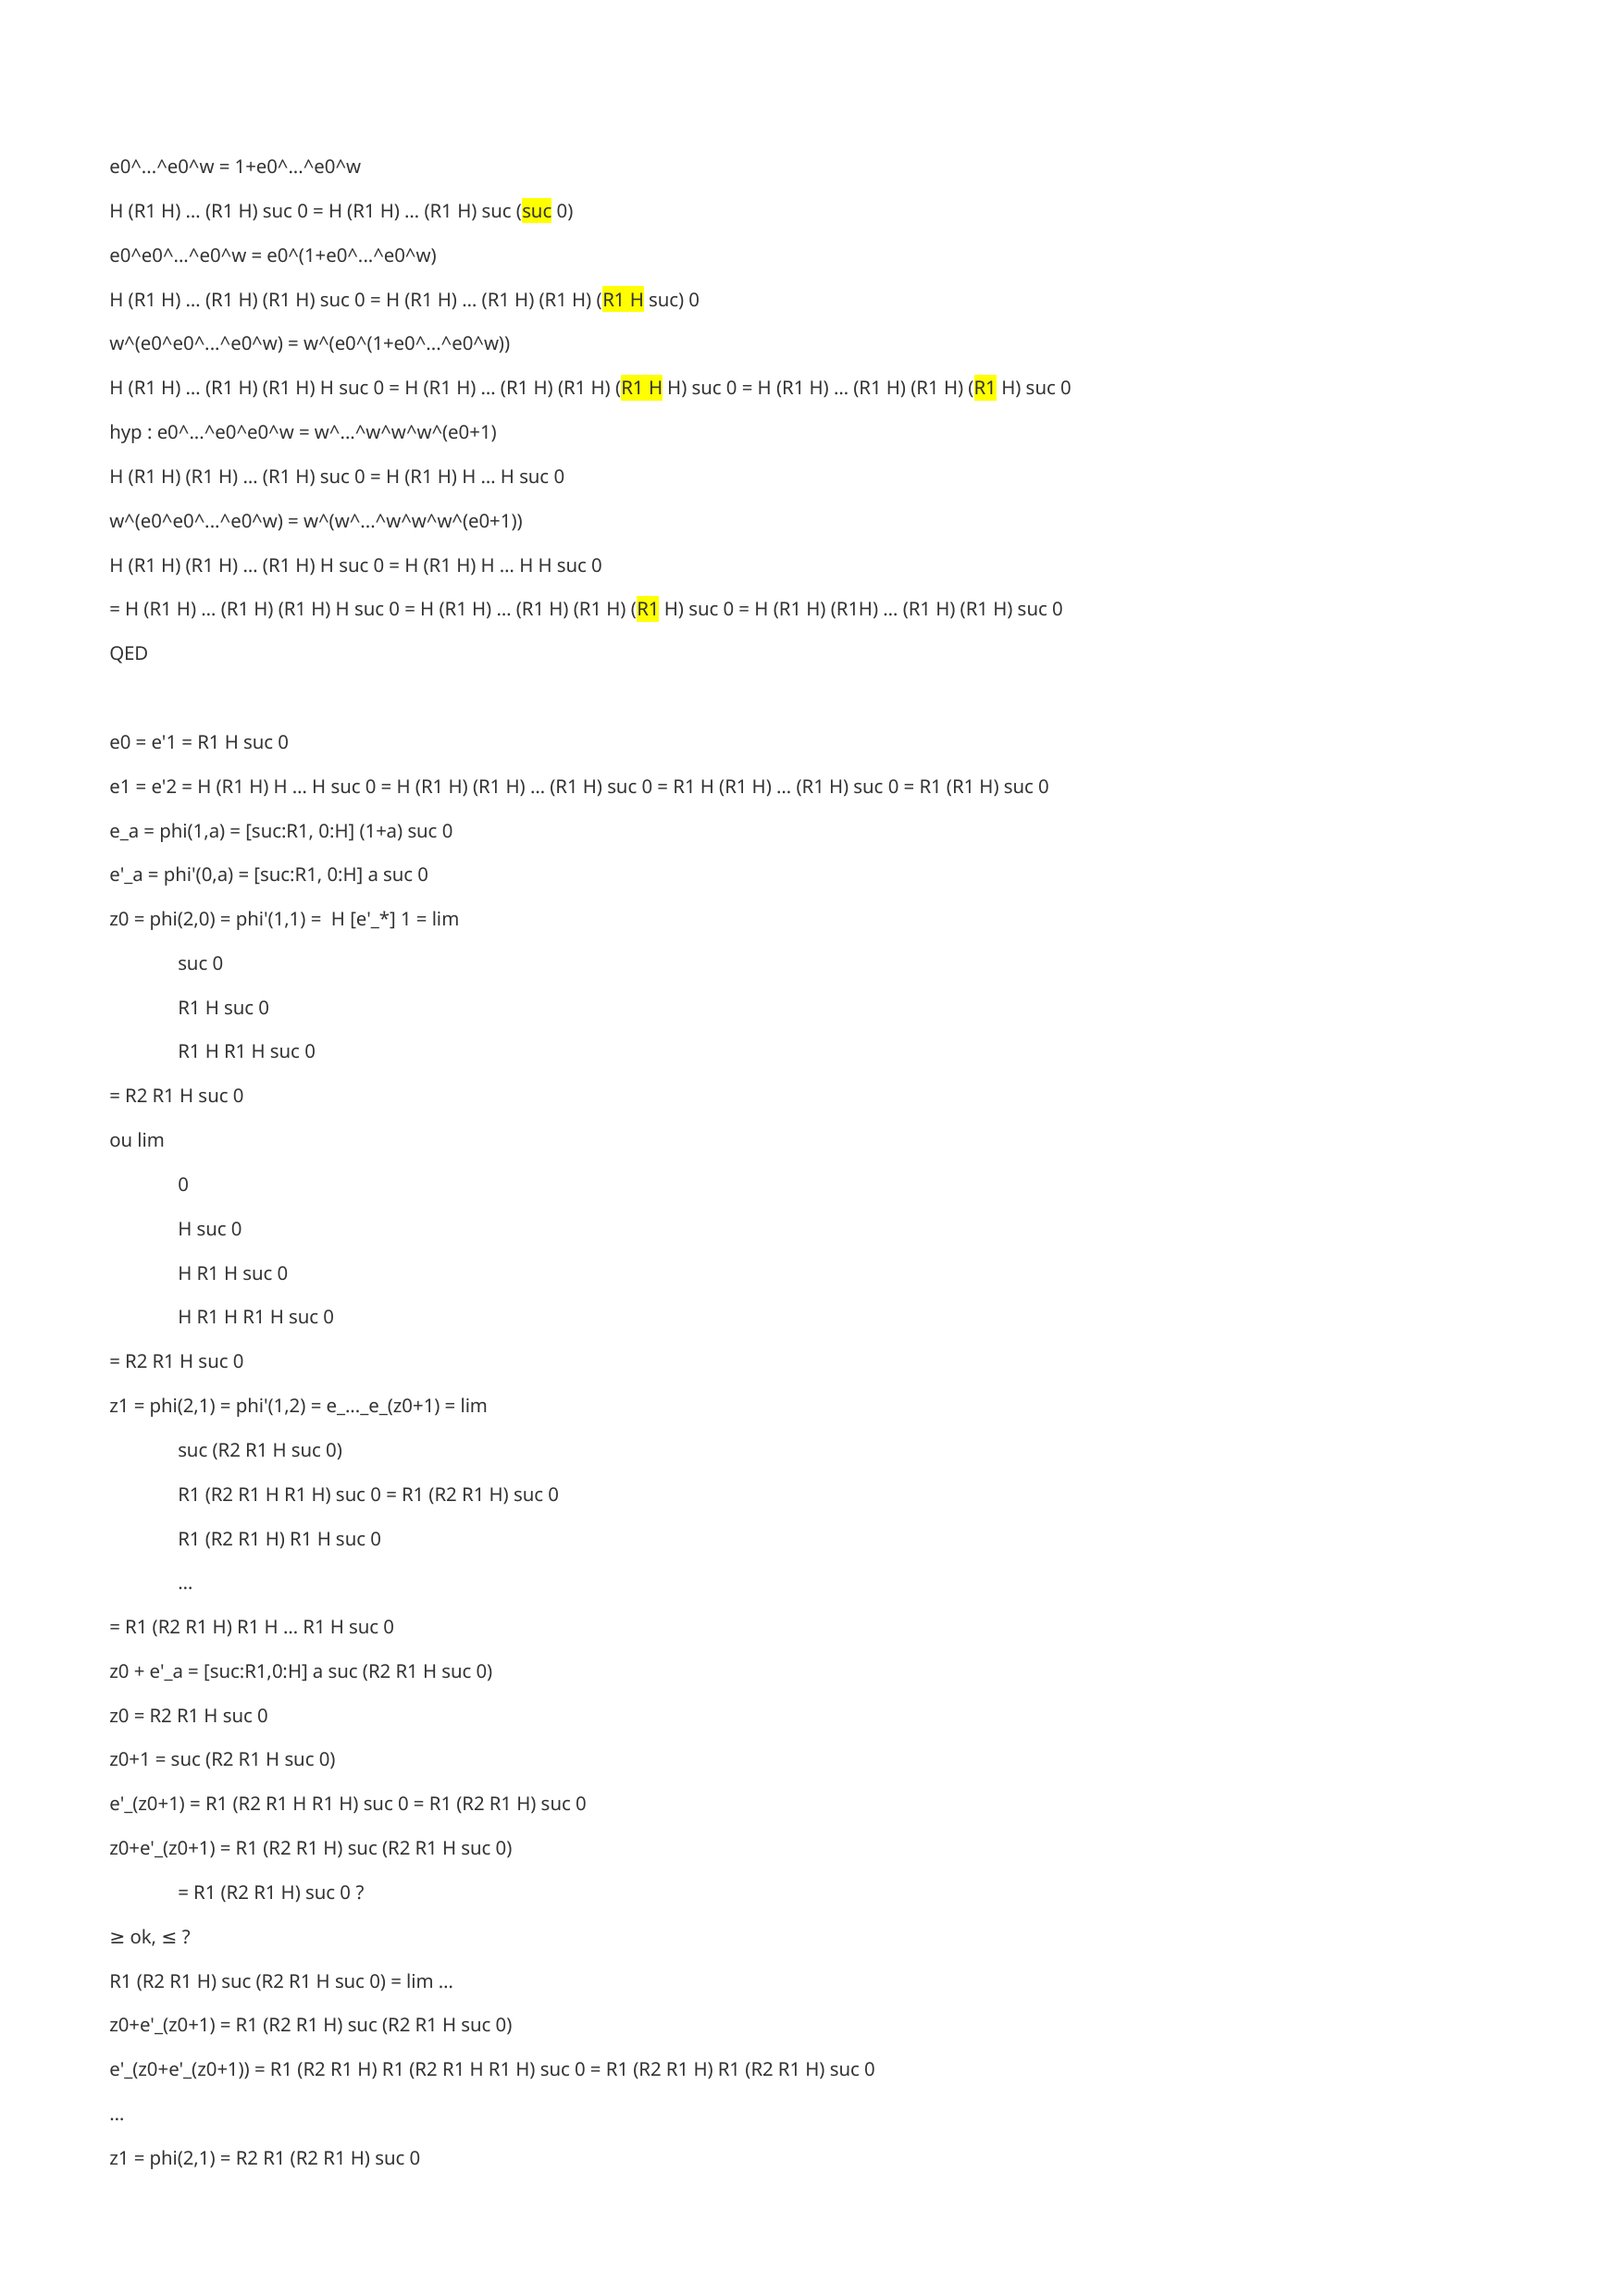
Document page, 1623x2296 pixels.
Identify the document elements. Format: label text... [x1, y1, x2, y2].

text e1 = e'2 = H (R1 H) H … H suc 0 = H (R1 H) (R1 H) … (R1 H) suc 0 = R1 H (R1 H) … (R1 H) suc 0 = R1 (R1 H) suc 0 [109, 773, 1514, 799]
text z0 = R2 R1 H suc 0 [109, 1702, 1514, 1728]
text … [109, 2101, 1514, 2126]
text e0^...^e0^w = 1+e0^...^e0^w [109, 154, 1514, 180]
text H (R1 H) (R1 H) … (R1 H) H suc 0 = H (R1 H) H … H H suc 0 [109, 552, 1514, 577]
text H suc 0 [109, 1215, 1514, 1241]
text = R1 (R2 R1 H) R1 H … R1 H suc 0 [109, 1614, 1514, 1639]
text … [109, 1570, 1514, 1595]
text z0 + e'_a = [suc:R1,0:H] a suc (R2 R1 H suc 0) [109, 1658, 1514, 1683]
text z1 = phi(2,1) = phi'(1,2) = e_..._e_(z0+1) = lim [109, 1393, 1514, 1418]
text z0+1 = suc (R2 R1 H suc 0) [109, 1746, 1514, 1772]
text R1 H R1 H suc 0 [109, 1038, 1514, 1064]
text H (R1 H) … (R1 H) (R1 H) H suc 0 = H (R1 H) … (R1 H) (R1 H) (R1 H H) suc 0 = H (R1 H) … (R1 H) (R1 H) (R1 H) suc 0 [109, 375, 1514, 401]
text ≥ ok, ≤ ? [109, 1923, 1514, 1949]
text w^(e0^e0^...^e0^w) = w^(e0^(1+e0^...^e0^w)) [109, 330, 1514, 356]
text R1 (R2 R1 H R1 H) suc 0 = R1 (R2 R1 H) suc 0 [109, 1481, 1514, 1507]
text H R1 H suc 0 [109, 1260, 1514, 1285]
text QED [109, 640, 1514, 665]
text e'_(z0+e'_(z0+1)) = R1 (R2 R1 H) R1 (R2 R1 H R1 H) suc 0 = R1 (R2 R1 H) R1 (R2 R1 H) suc 0 [109, 2056, 1514, 2081]
text H R1 H R1 H suc 0 [109, 1304, 1514, 1330]
text = R1 (R2 R1 H) suc 0 ? [109, 1880, 1514, 1905]
text H (R1 H) (R1 H) … (R1 H) suc 0 = H (R1 H) H … H suc 0 [109, 464, 1514, 489]
text R1 (R2 R1 H) suc (R2 R1 H suc 0) = lim … [109, 1967, 1514, 1993]
text 0 [109, 1172, 1514, 1197]
text z0+e'_(z0+1) = R1 (R2 R1 H) suc (R2 R1 H suc 0) [109, 1835, 1514, 1861]
text z1 = phi(2,1) = R2 R1 (R2 R1 H) suc 0 [109, 2144, 1514, 2170]
text e0^e0^...^e0^w = e0^(1+e0^...^e0^w) [109, 242, 1514, 267]
text hyp : e0^...^e0^e0^w = w^...^w^w^w^(e0+1) [109, 419, 1514, 445]
text H (R1 H) … (R1 H) (R1 H) suc 0 = H (R1 H) … (R1 H) (R1 H) (R1 H suc) 0 [109, 286, 1514, 312]
text = H (R1 H) … (R1 H) (R1 H) H suc 0 = H (R1 H) … (R1 H) (R1 H) (R1 H) suc 0 = H (R1 H) (R1H) … (R1 H) (R1 H) suc 0 [109, 596, 1514, 622]
text z0+e'_(z0+1) = R1 (R2 R1 H) suc (R2 R1 H suc 0) [109, 2012, 1514, 2038]
text e'_a = phi'(0,a) = [suc:R1, 0:H] a suc 0 [109, 862, 1514, 887]
text suc (R2 R1 H suc 0) [109, 1436, 1514, 1462]
text R1 H suc 0 [109, 994, 1514, 1020]
text e_a = phi(1,a) = [suc:R1, 0:H] (1+a) suc 0 [109, 817, 1514, 843]
text w^(e0^e0^...^e0^w) = w^(w^...^w^w^w^(e0+1)) [109, 507, 1514, 533]
text ou lim [109, 1127, 1514, 1153]
text suc 0 [109, 950, 1514, 975]
text z0 = phi(2,0) = phi'(1,1) = H [e'_*] 1 = lim [109, 906, 1514, 931]
text R1 (R2 R1 H) R1 H suc 0 [109, 1525, 1514, 1551]
text H (R1 H) … (R1 H) suc 0 = H (R1 H) … (R1 H) suc (suc 0) [109, 198, 1514, 223]
text = R2 R1 H suc 0 [109, 1348, 1514, 1373]
text e'_(z0+1) = R1 (R2 R1 H R1 H) suc 0 = R1 (R2 R1 H) suc 0 [109, 1791, 1514, 1817]
text e0 = e'1 = R1 H suc 0 [109, 728, 1514, 754]
text = R2 R1 H suc 0 [109, 1083, 1514, 1109]
